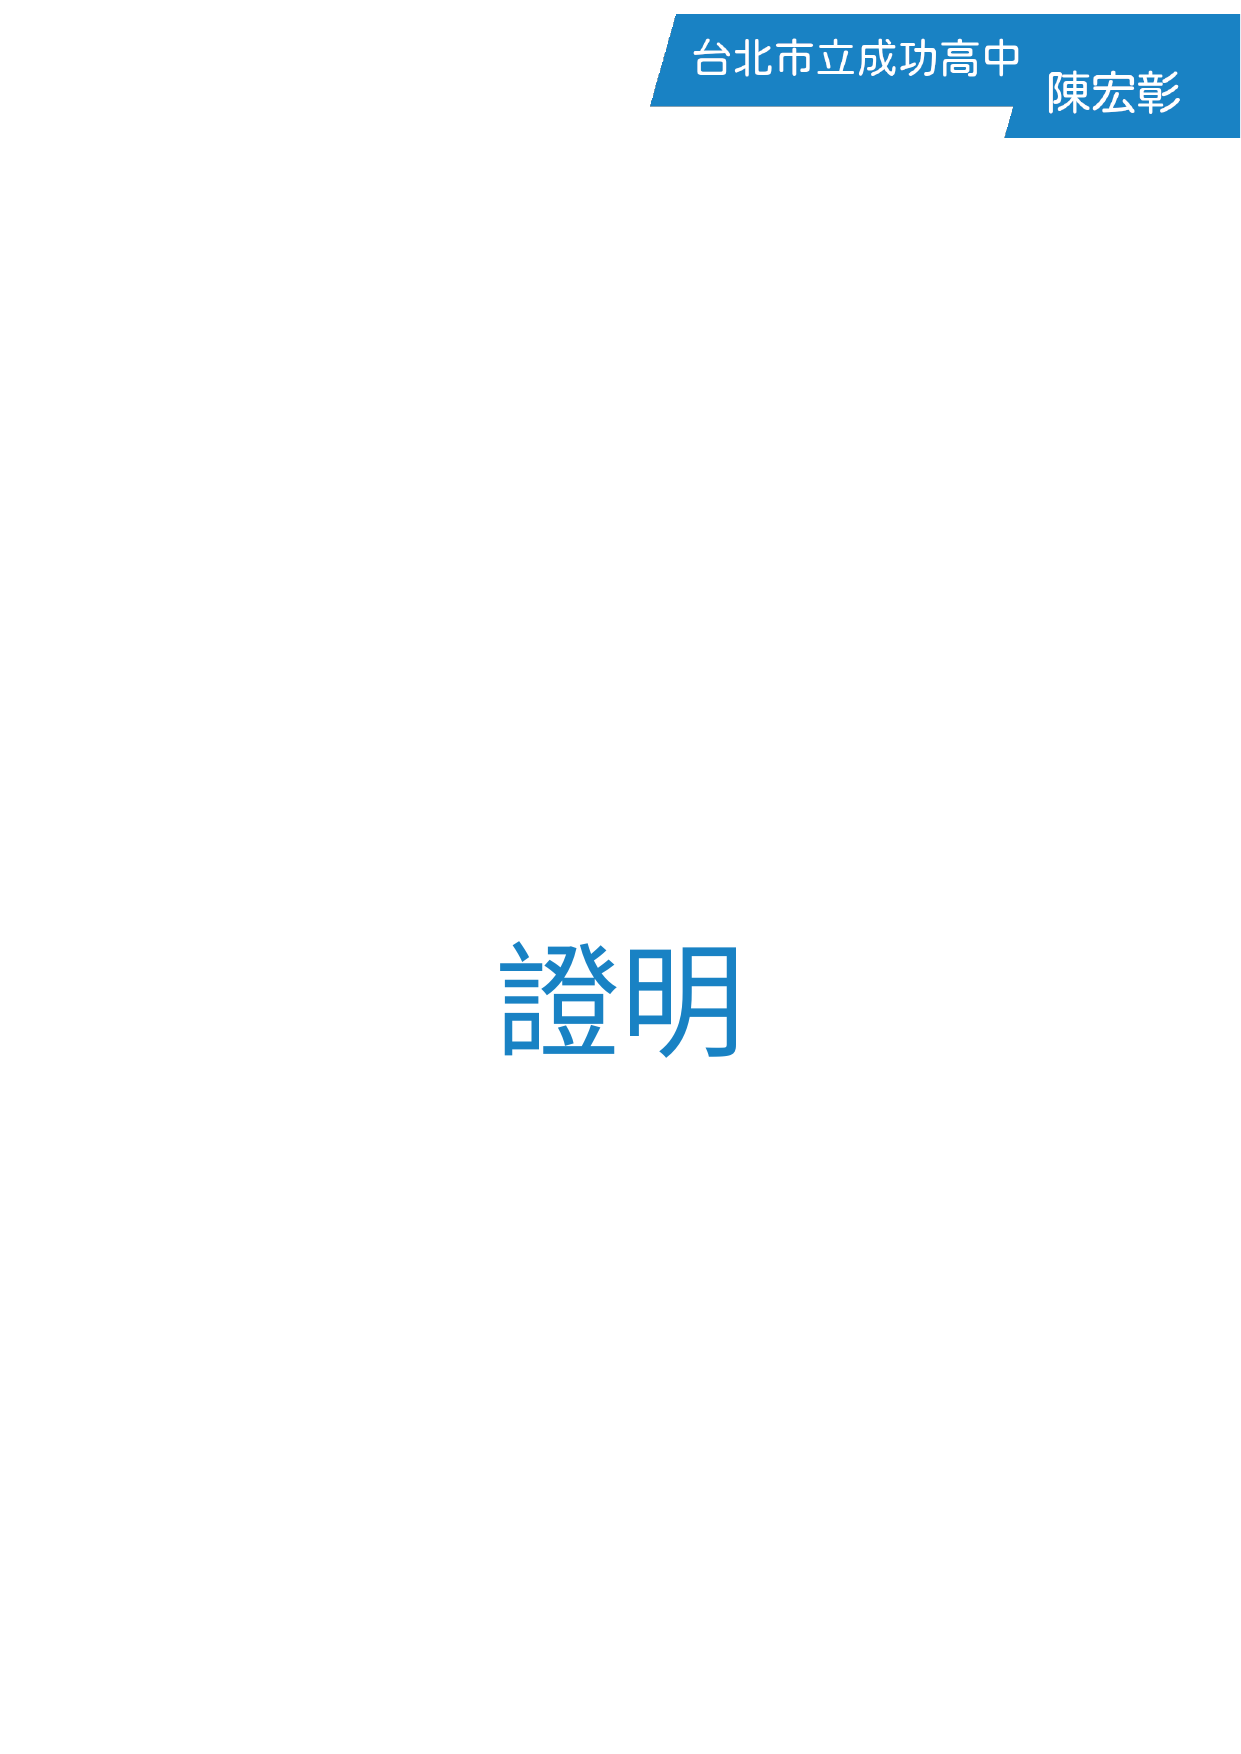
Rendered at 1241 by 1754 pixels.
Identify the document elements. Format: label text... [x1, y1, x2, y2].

subtitle 證明 [118, 903, 1122, 1084]
picture [0, 0, 1241, 152]
